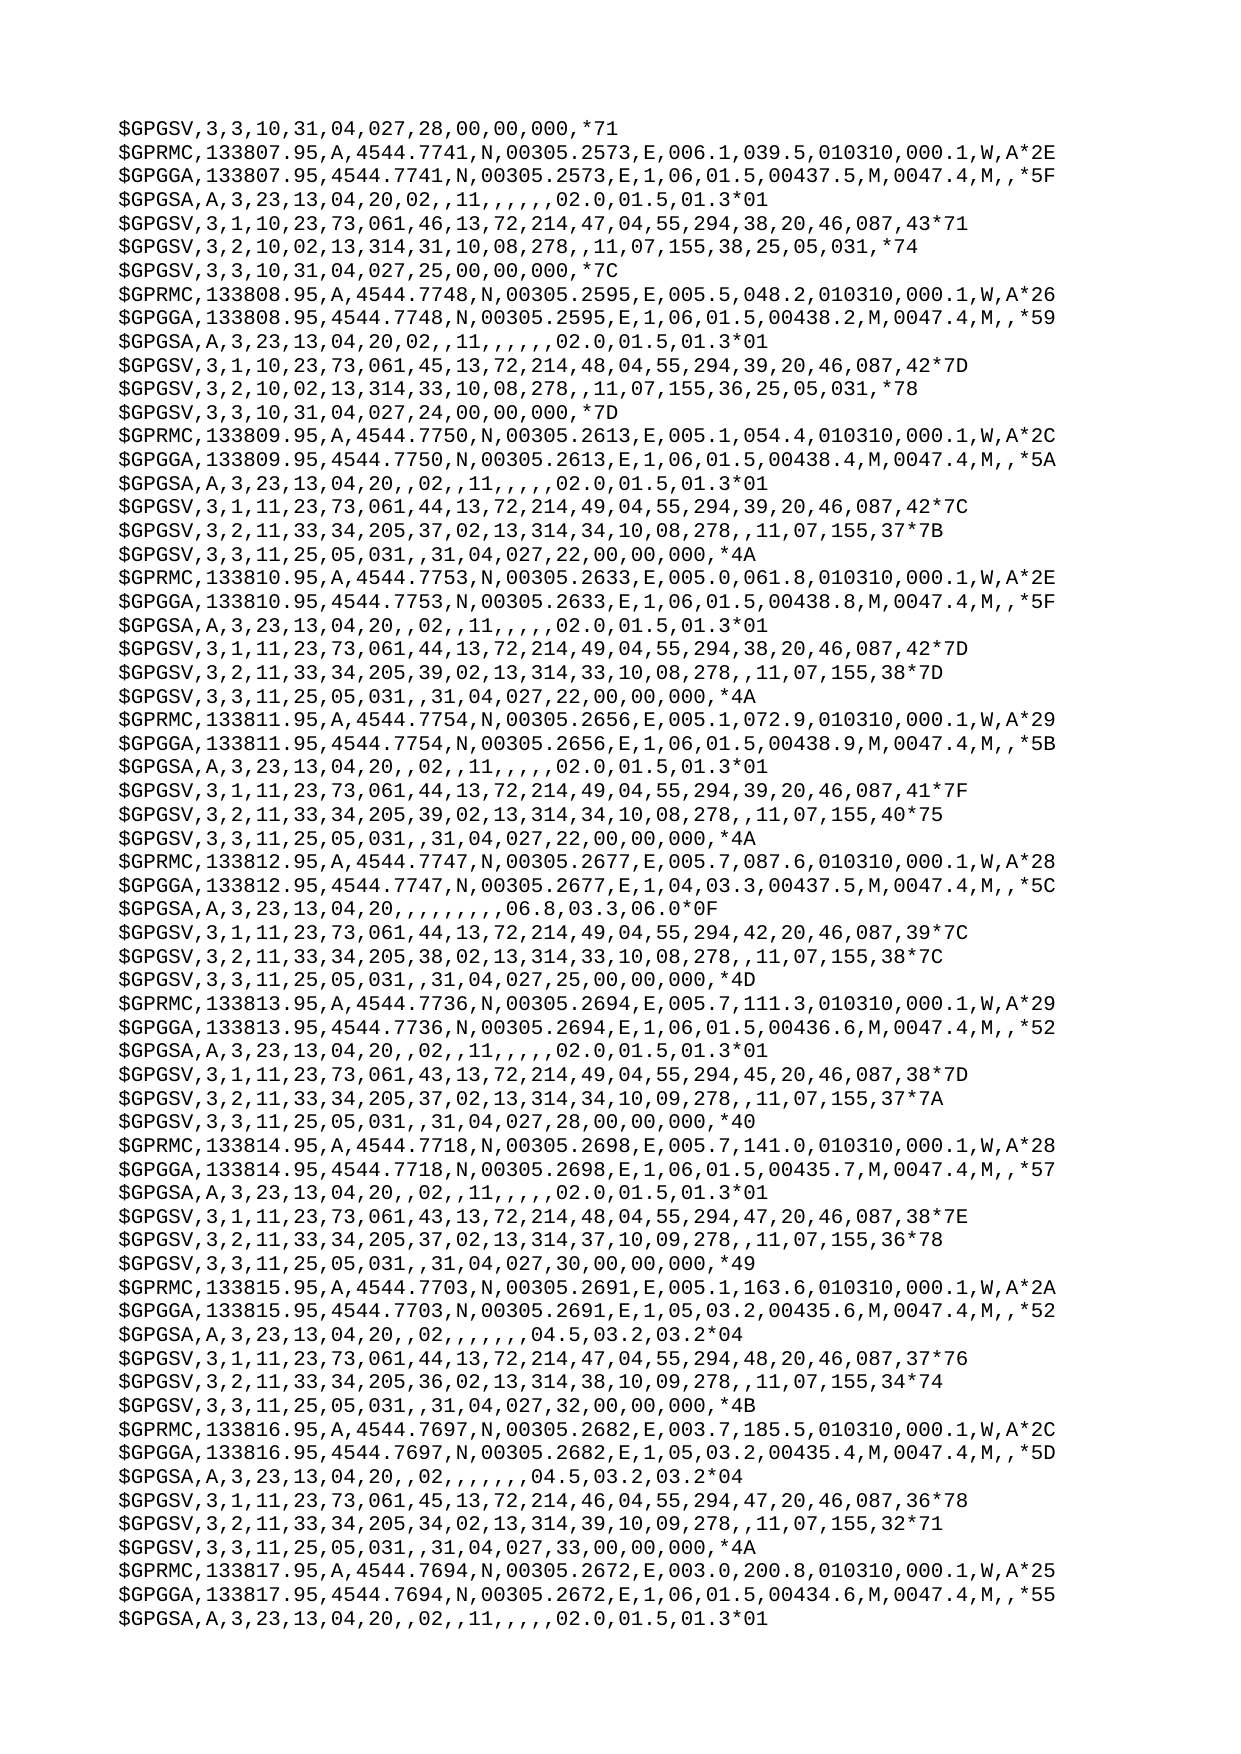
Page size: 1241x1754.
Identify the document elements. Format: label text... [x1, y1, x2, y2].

text $GPGSA,A,3,23,13,04,20,,02,,,,,,,04.5,03.2,03.2*04 [118, 1466, 1122, 1489]
text $GPGSV,3,2,11,33,34,205,37,02,13,314,34,10,08,278,,11,07,155,37*7B [118, 520, 1122, 544]
text $GPRMC,133816.95,A,4544.7697,N,00305.2682,E,003.7,185.5,010310,000.1,W,A*2C [118, 1419, 1122, 1442]
text $GPGSA,A,3,23,13,04,20,,02,,11,,,,,02.0,01.5,01.3*01 [118, 1182, 1122, 1206]
text $GPGSA,A,3,23,13,04,20,,02,,11,,,,,02.0,01.5,01.3*01 [118, 1040, 1122, 1064]
text $GPGSV,3,2,11,33,34,205,39,02,13,314,34,10,08,278,,11,07,155,40*75 [118, 804, 1122, 827]
text $GPGGA,133815.95,4544.7703,N,00305.2691,E,1,05,03.2,00435.6,M,0047.4,M,,*52 [118, 1300, 1122, 1324]
text $GPGSA,A,3,23,13,04,20,,02,,,,,,,04.5,03.2,03.2*04 [118, 1324, 1122, 1348]
text $GPGSV,3,2,11,33,34,205,36,02,13,314,38,10,09,278,,11,07,155,34*74 [118, 1371, 1122, 1395]
text $GPGSA,A,3,23,13,04,20,02,,11,,,,,,02.0,01.5,01.3*01 [118, 189, 1122, 213]
text $GPGSV,3,2,11,33,34,205,34,02,13,314,39,10,09,278,,11,07,155,32*71 [118, 1513, 1122, 1537]
text $GPRMC,133812.95,A,4544.7747,N,00305.2677,E,005.7,087.6,010310,000.1,W,A*28 [118, 851, 1122, 875]
text $GPRMC,133809.95,A,4544.7750,N,00305.2613,E,005.1,054.4,010310,000.1,W,A*2C [118, 426, 1122, 449]
text $GPRMC,133817.95,A,4544.7694,N,00305.2672,E,003.0,200.8,010310,000.1,W,A*25 [118, 1561, 1122, 1584]
text $GPRMC,133815.95,A,4544.7703,N,00305.2691,E,005.1,163.6,010310,000.1,W,A*2A [118, 1277, 1122, 1300]
text $GPGSV,3,1,10,23,73,061,46,13,72,214,47,04,55,294,38,20,46,087,43*71 [118, 213, 1122, 236]
text $GPGSV,3,3,10,31,04,027,25,00,00,000,*7C [118, 260, 1122, 284]
text $GPRMC,133810.95,A,4544.7753,N,00305.2633,E,005.0,061.8,010310,000.1,W,A*2E [118, 567, 1122, 591]
text $GPGSA,A,3,23,13,04,20,,02,,11,,,,,02.0,01.5,01.3*01 [118, 1608, 1122, 1631]
text $GPGSV,3,3,10,31,04,027,24,00,00,000,*7D [118, 402, 1122, 426]
text $GPGSV,3,3,11,25,05,031,,31,04,027,22,00,00,000,*4A [118, 544, 1122, 567]
text $GPGSV,3,2,11,33,34,205,38,02,13,314,33,10,08,278,,11,07,155,38*7C [118, 946, 1122, 969]
text $GPGSA,A,3,23,13,04,20,,,,,,,,,06.8,03.3,06.0*0F [118, 898, 1122, 922]
text $GPGGA,133809.95,4544.7750,N,00305.2613,E,1,06,01.5,00438.4,M,0047.4,M,,*5A [118, 449, 1122, 473]
text $GPGGA,133808.95,4544.7748,N,00305.2595,E,1,06,01.5,00438.2,M,0047.4,M,,*59 [118, 307, 1122, 331]
text $GPGSV,3,3,11,25,05,031,,31,04,027,22,00,00,000,*4A [118, 686, 1122, 709]
text $GPGSV,3,1,11,23,73,061,44,13,72,214,49,04,55,294,39,20,46,087,42*7C [118, 496, 1122, 520]
text $GPGSV,3,1,11,23,73,061,45,13,72,214,46,04,55,294,47,20,46,087,36*78 [118, 1489, 1122, 1513]
text $GPGSV,3,2,11,33,34,205,39,02,13,314,33,10,08,278,,11,07,155,38*7D [118, 662, 1122, 686]
text $GPRMC,133814.95,A,4544.7718,N,00305.2698,E,005.7,141.0,010310,000.1,W,A*28 [118, 1135, 1122, 1158]
text $GPRMC,133807.95,A,4544.7741,N,00305.2573,E,006.1,039.5,010310,000.1,W,A*2E [118, 142, 1122, 165]
text $GPGSV,3,1,11,23,73,061,44,13,72,214,49,04,55,294,42,20,46,087,39*7C [118, 922, 1122, 946]
text $GPGSV,3,3,11,25,05,031,,31,04,027,33,00,00,000,*4A [118, 1537, 1122, 1561]
text $GPGSV,3,3,11,25,05,031,,31,04,027,28,00,00,000,*40 [118, 1111, 1122, 1135]
text $GPGGA,133813.95,4544.7736,N,00305.2694,E,1,06,01.5,00436.6,M,0047.4,M,,*52 [118, 1017, 1122, 1040]
text $GPGSV,3,1,11,23,73,061,44,13,72,214,49,04,55,294,38,20,46,087,42*7D [118, 638, 1122, 662]
text $GPGGA,133811.95,4544.7754,N,00305.2656,E,1,06,01.5,00438.9,M,0047.4,M,,*5B [118, 733, 1122, 757]
text $GPGGA,133814.95,4544.7718,N,00305.2698,E,1,06,01.5,00435.7,M,0047.4,M,,*57 [118, 1158, 1122, 1182]
text $GPGSV,3,1,11,23,73,061,44,13,72,214,47,04,55,294,48,20,46,087,37*76 [118, 1348, 1122, 1371]
text $GPGSA,A,3,23,13,04,20,,02,,11,,,,,02.0,01.5,01.3*01 [118, 615, 1122, 638]
text $GPGSV,3,1,11,23,73,061,44,13,72,214,49,04,55,294,39,20,46,087,41*7F [118, 780, 1122, 804]
text $GPGSV,3,2,10,02,13,314,33,10,08,278,,11,07,155,36,25,05,031,*78 [118, 378, 1122, 402]
text $GPGSV,3,1,11,23,73,061,43,13,72,214,48,04,55,294,47,20,46,087,38*7E [118, 1206, 1122, 1229]
text $GPRMC,133808.95,A,4544.7748,N,00305.2595,E,005.5,048.2,010310,000.1,W,A*26 [118, 284, 1122, 307]
text $GPGSV,3,3,11,25,05,031,,31,04,027,30,00,00,000,*49 [118, 1253, 1122, 1277]
text $GPGGA,133816.95,4544.7697,N,00305.2682,E,1,05,03.2,00435.4,M,0047.4,M,,*5D [118, 1442, 1122, 1466]
text $GPGSV,3,1,10,23,73,061,45,13,72,214,48,04,55,294,39,20,46,087,42*7D [118, 354, 1122, 378]
text $GPGSV,3,2,10,02,13,314,31,10,08,278,,11,07,155,38,25,05,031,*74 [118, 236, 1122, 260]
text $GPGSA,A,3,23,13,04,20,,02,,11,,,,,02.0,01.5,01.3*01 [118, 757, 1122, 780]
text $GPGGA,133807.95,4544.7741,N,00305.2573,E,1,06,01.5,00437.5,M,0047.4,M,,*5F [118, 165, 1122, 189]
text $GPGSV,3,2,11,33,34,205,37,02,13,314,34,10,09,278,,11,07,155,37*7A [118, 1088, 1122, 1111]
text $GPGSA,A,3,23,13,04,20,,02,,11,,,,,02.0,01.5,01.3*01 [118, 473, 1122, 496]
text $GPGSV,3,3,11,25,05,031,,31,04,027,25,00,00,000,*4D [118, 969, 1122, 993]
text $GPGSV,3,3,10,31,04,027,28,00,00,000,*71 [118, 118, 1122, 142]
text $GPRMC,133813.95,A,4544.7736,N,00305.2694,E,005.7,111.3,010310,000.1,W,A*29 [118, 993, 1122, 1017]
text $GPGGA,133810.95,4544.7753,N,00305.2633,E,1,06,01.5,00438.8,M,0047.4,M,,*5F [118, 591, 1122, 615]
text $GPGSV,3,3,11,25,05,031,,31,04,027,22,00,00,000,*4A [118, 827, 1122, 851]
text $GPGGA,133817.95,4544.7694,N,00305.2672,E,1,06,01.5,00434.6,M,0047.4,M,,*55 [118, 1584, 1122, 1608]
text $GPGGA,133812.95,4544.7747,N,00305.2677,E,1,04,03.3,00437.5,M,0047.4,M,,*5C [118, 875, 1122, 898]
text $GPGSV,3,3,11,25,05,031,,31,04,027,32,00,00,000,*4B [118, 1395, 1122, 1419]
text $GPGSV,3,1,11,23,73,061,43,13,72,214,49,04,55,294,45,20,46,087,38*7D [118, 1064, 1122, 1088]
text $GPGSA,A,3,23,13,04,20,02,,11,,,,,,02.0,01.5,01.3*01 [118, 331, 1122, 354]
text $GPRMC,133811.95,A,4544.7754,N,00305.2656,E,005.1,072.9,010310,000.1,W,A*29 [118, 709, 1122, 733]
text $GPGSV,3,2,11,33,34,205,37,02,13,314,37,10,09,278,,11,07,155,36*78 [118, 1229, 1122, 1253]
